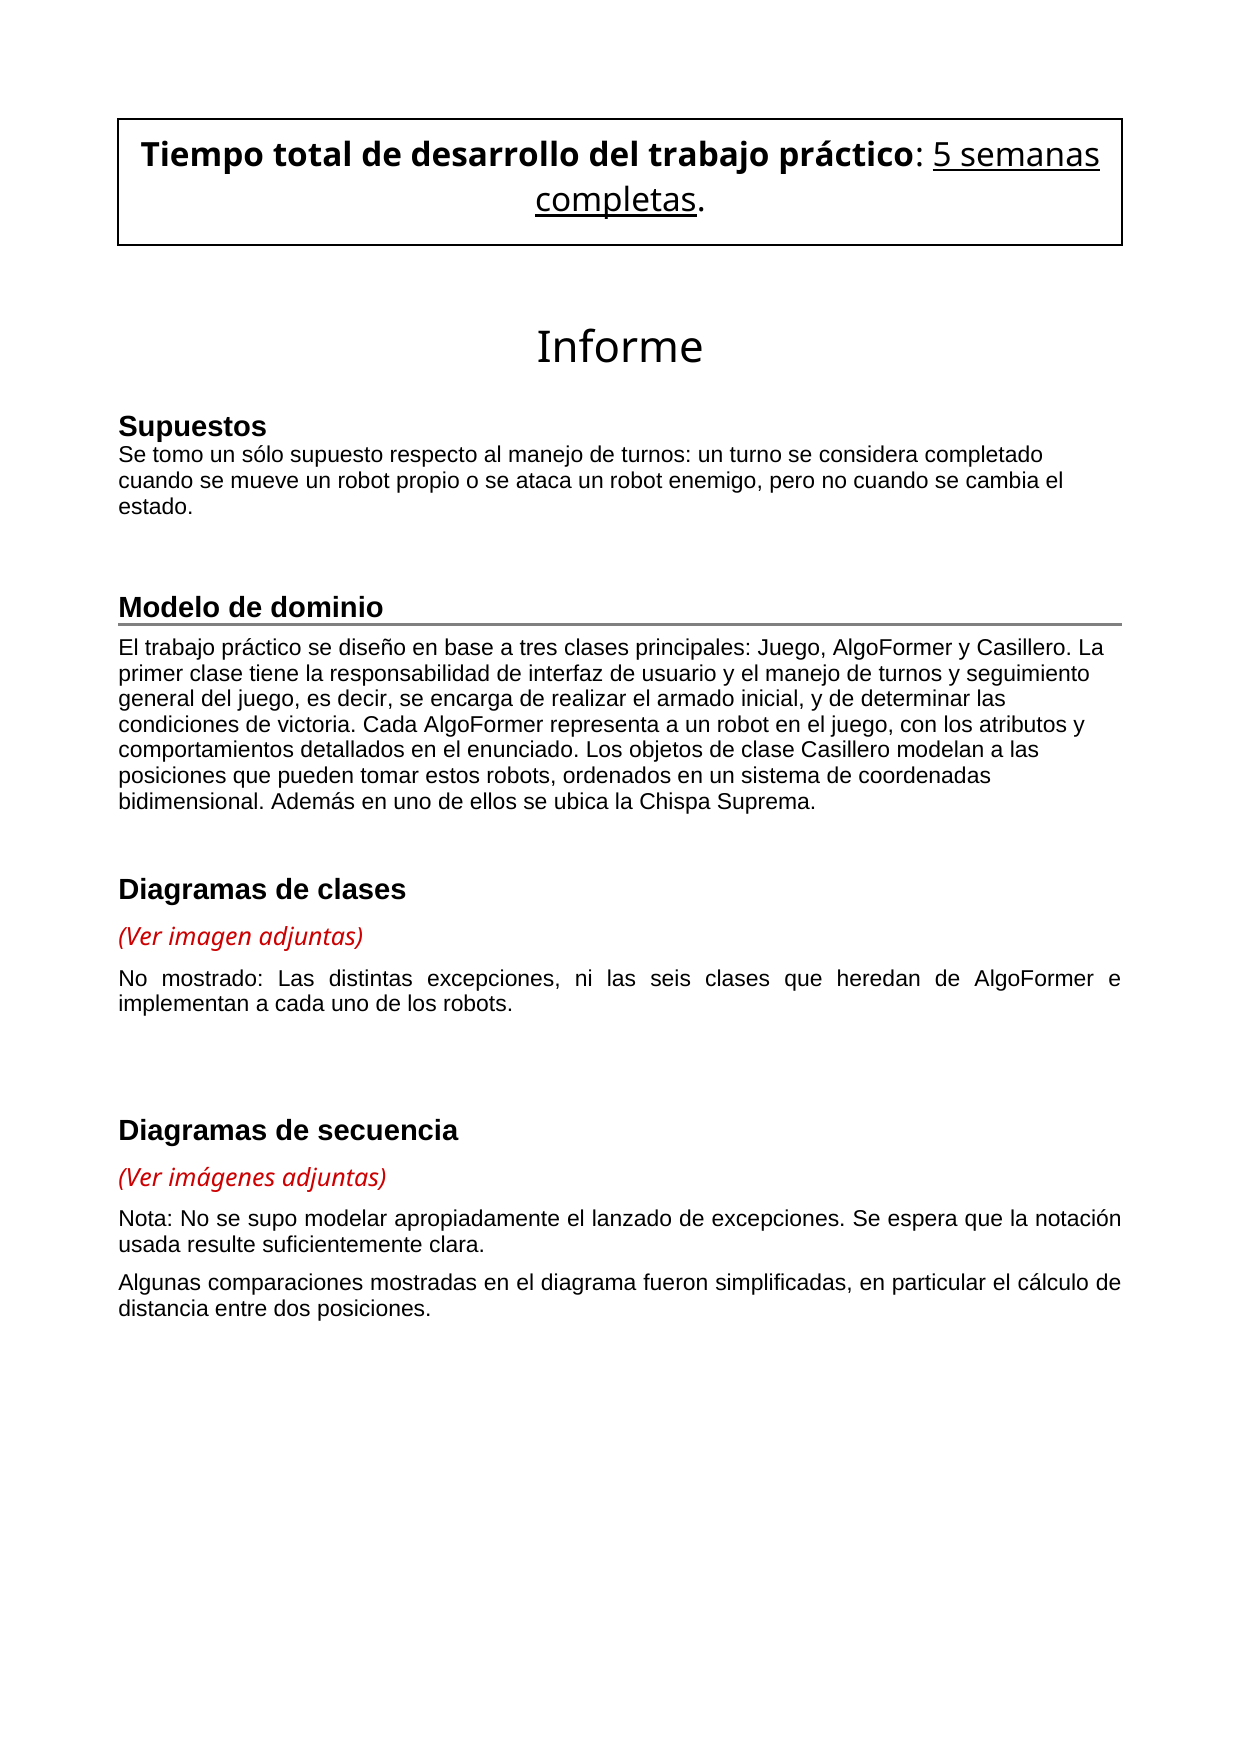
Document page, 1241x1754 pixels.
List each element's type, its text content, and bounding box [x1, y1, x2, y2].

text Algunas comparaciones mostradas en el diagrama fueron simplificadas, en particular el cálculo de distancia entre dos posiciones. [118, 1270, 1122, 1321]
subtitle Diagramas de secuencia [118, 1114, 1122, 1146]
text No mostrado: Las distintas excepciones, ni las seis clases que heredan de AlgoFormer e implementan a cada uno de los robots. [118, 965, 1122, 1017]
subtitle Supuestos [118, 409, 1122, 442]
text (Ver imagen adjuntas) [118, 919, 1122, 953]
subtitle Diagramas de clases [118, 873, 1122, 906]
text (Ver imágenes adjuntas) [118, 1159, 1122, 1193]
table_header Tiempo total de desarrollo del trabajo práctico: 5 semanas completas. [119, 120, 1121, 244]
title Informe [118, 316, 1122, 376]
subtitle Modelo de dominio [118, 591, 1122, 623]
text El trabajo práctico se diseño en base a tres clases principales: Juego, AlgoFormer y Casillero. La primer clase tiene la responsabilidad de interfaz de usuario y el manejo de turnos y seguimiento general del juego, es decir, se encarga de realizar el armado inicial, y de determinar las condiciones de victoria. Cada AlgoFormer representa a un robot en el juego, con los atributos y comportamientos detallados en el enunciado. Los objetos de clase Casillero modelan a las posiciones que pueden tomar estos robots, ordenados en un sistema de coordenadas bidimensional. Además en uno de ellos se ubica la Chispa Suprema. [118, 634, 1122, 814]
text Nota: No se supo modelar apropiadamente el lanzado de excepciones. Se espera que la notación usada resulte suficientemente clara. [118, 1206, 1122, 1257]
text Se tomo un sólo supuesto respecto al manejo de turnos: un turno se considera completado cuando se mueve un robot propio o se ataca un robot enemigo, pero no cuando se cambia el estado. [118, 442, 1122, 519]
